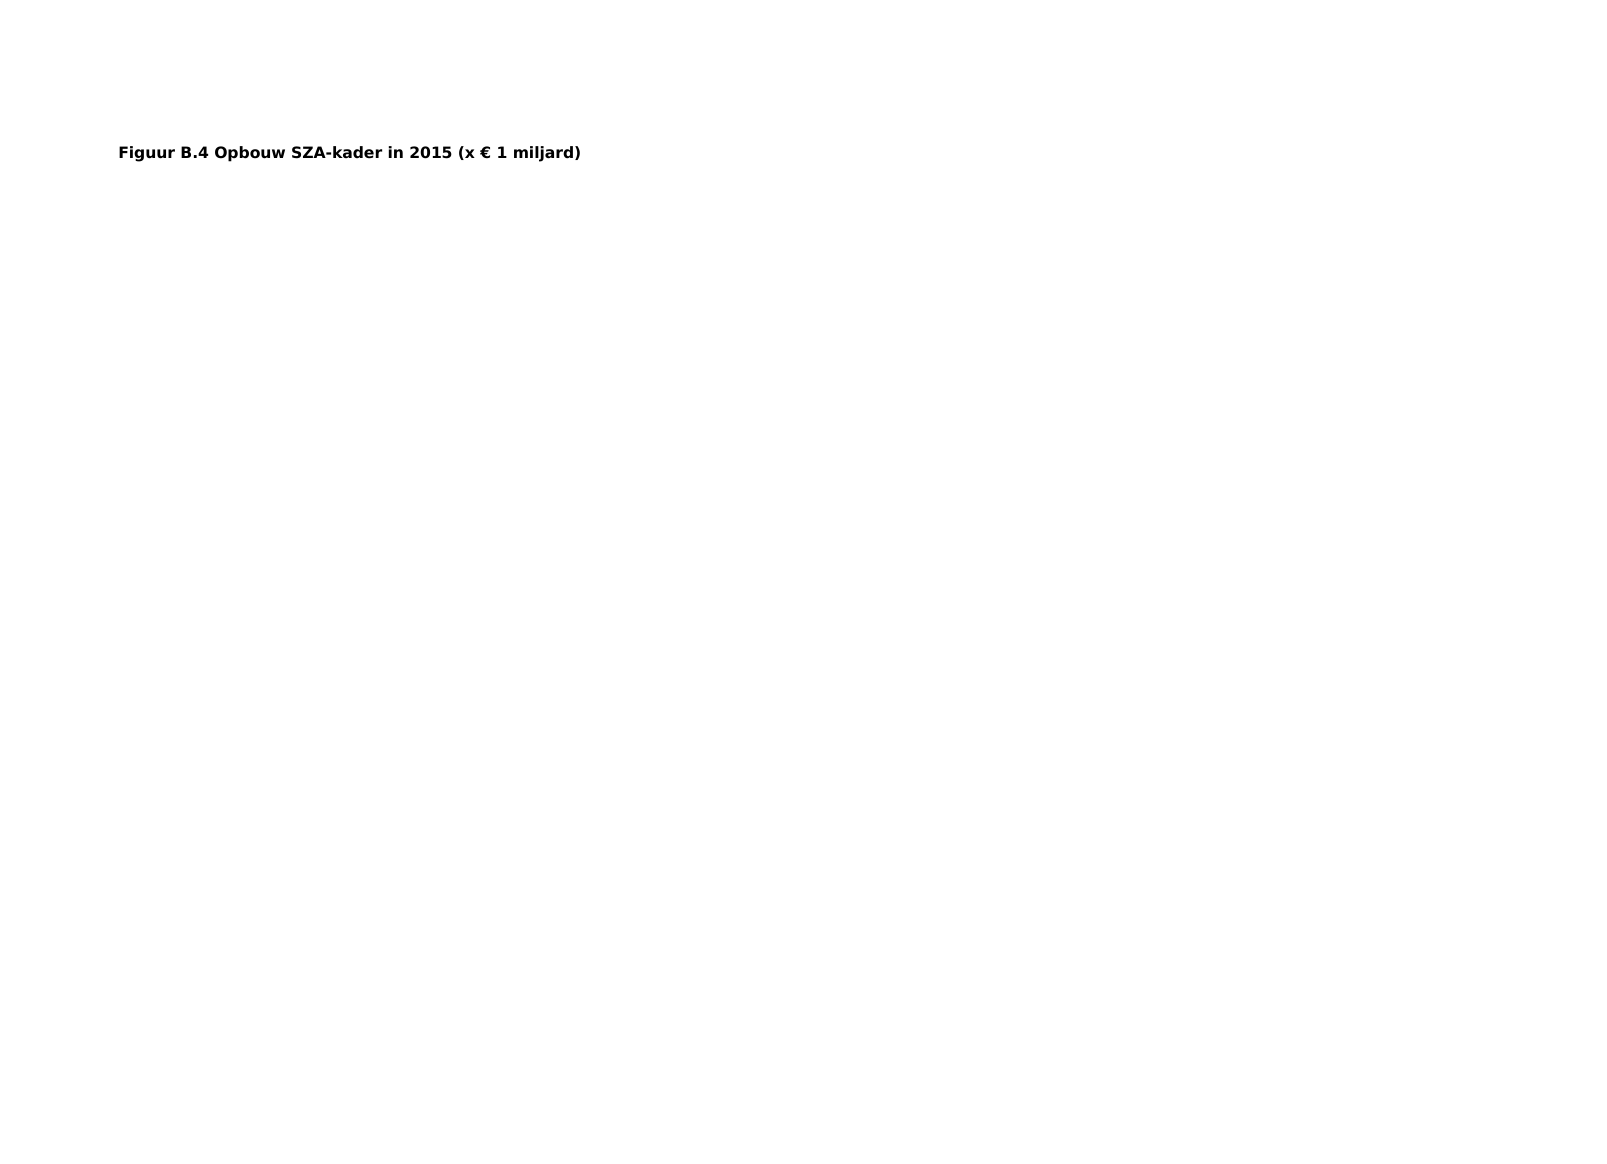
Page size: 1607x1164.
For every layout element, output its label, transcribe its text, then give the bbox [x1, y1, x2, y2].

text Figuur B.4 Opbouw SZA-kader in 2015 (x € 1 miljard) [118, 144, 768, 162]
